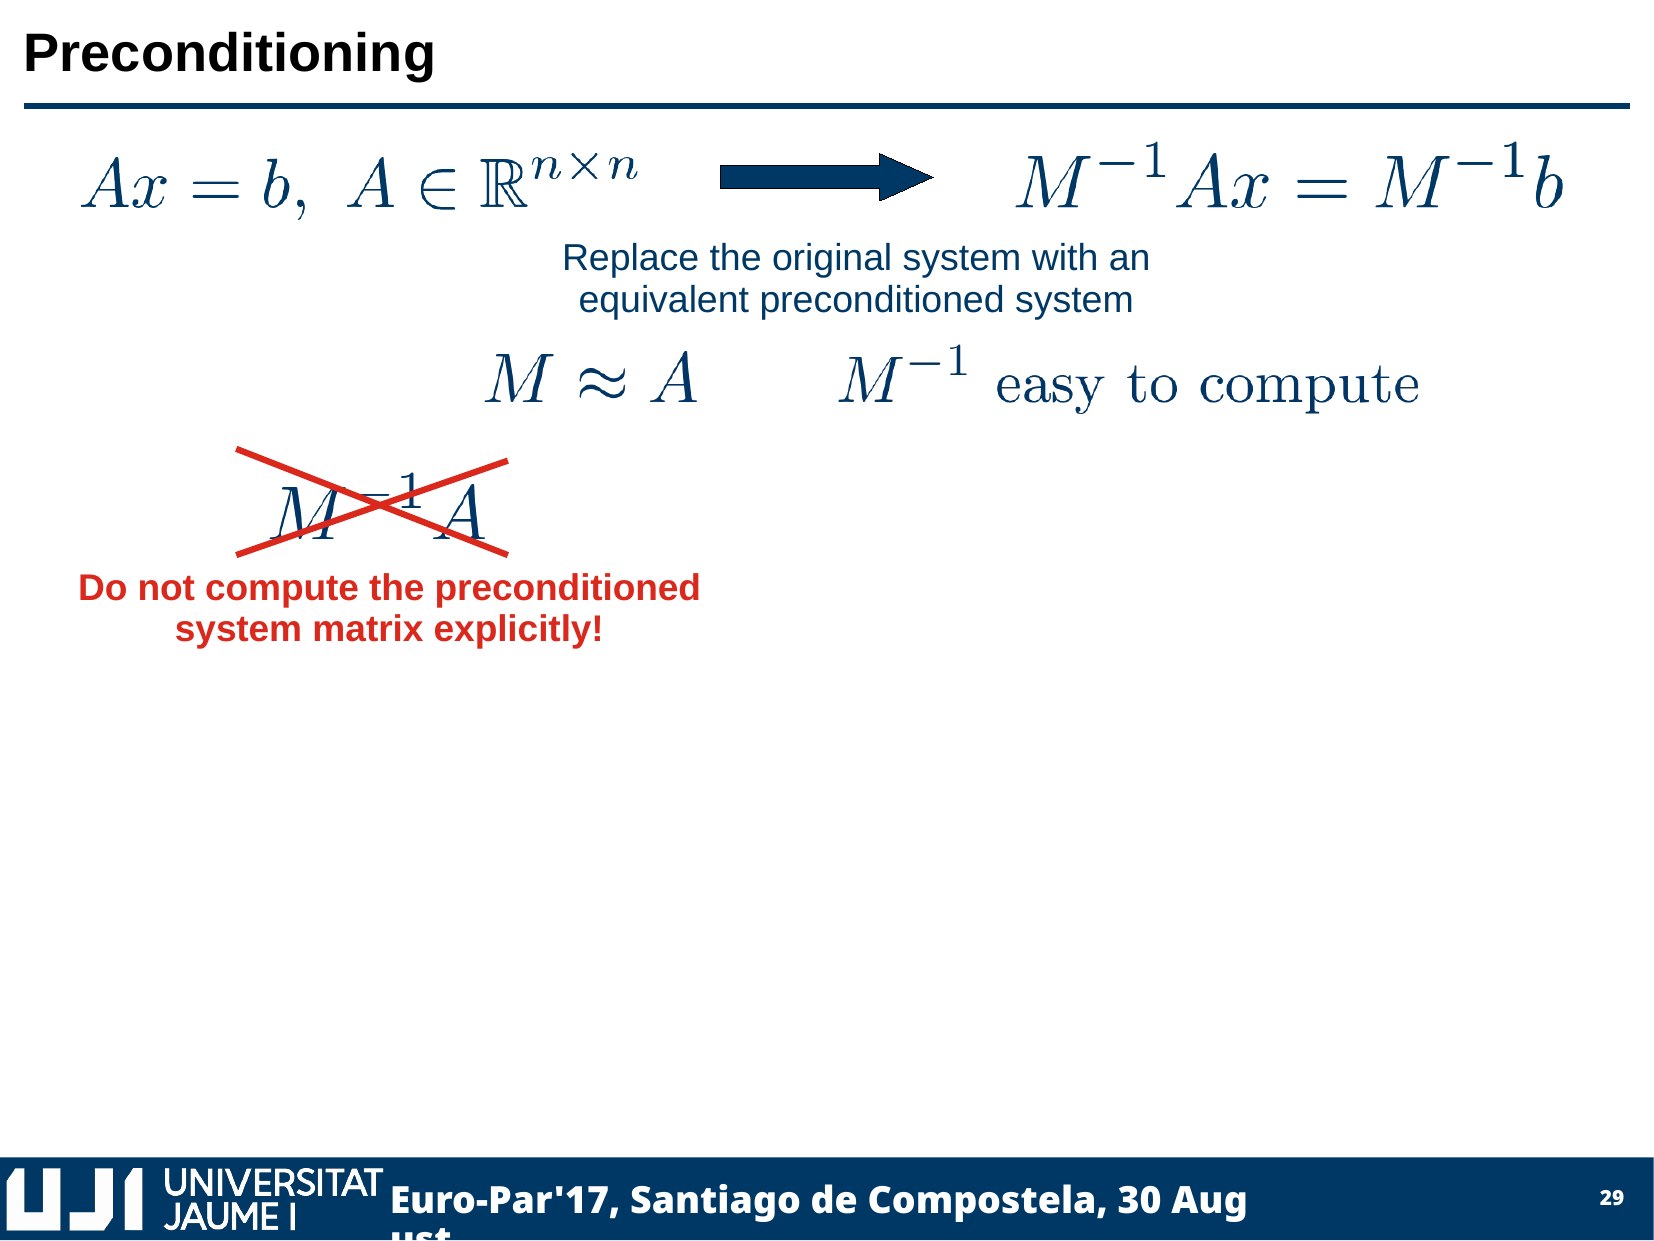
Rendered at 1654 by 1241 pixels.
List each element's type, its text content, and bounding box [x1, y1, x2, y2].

picture [391, 473, 485, 539]
picture [295, 509, 455, 539]
picture [269, 472, 368, 539]
text_box [720, 153, 934, 201]
list Replace the original system with an equivalent preconditioned system [437, 236, 1205, 343]
title Preconditioning [23, 0, 1630, 107]
picture [1015, 141, 1563, 208]
picture [0, 1158, 390, 1241]
picture [81, 153, 638, 220]
picture [838, 344, 1418, 414]
picture [307, 472, 462, 501]
text_box Do not compute the preconditioned system matrix explicitly! [0, 566, 733, 650]
picture [484, 351, 697, 402]
